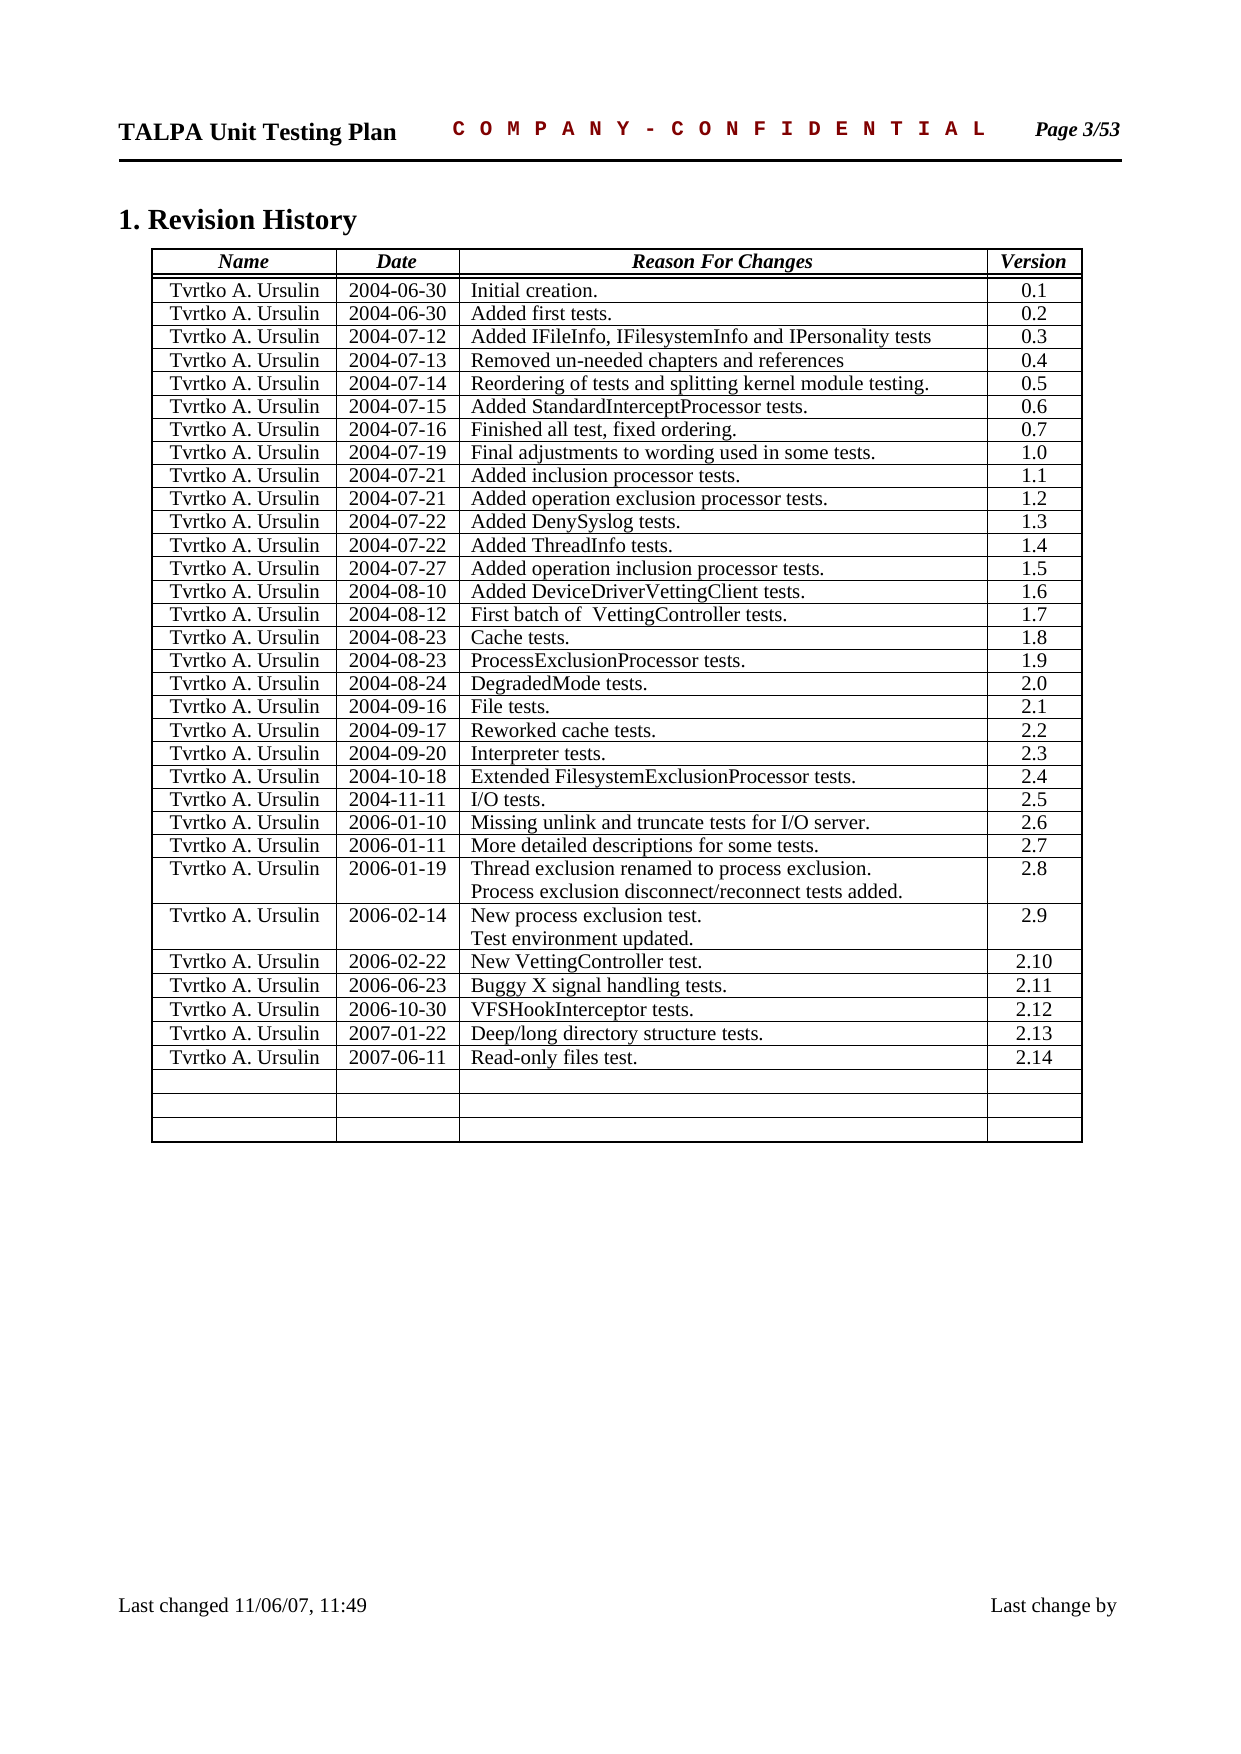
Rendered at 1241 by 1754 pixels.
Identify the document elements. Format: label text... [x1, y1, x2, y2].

table_cell I/O tests. [460, 789, 987, 811]
table_cell [337, 1070, 459, 1093]
table_cell Tvrtko A. Ursulin [153, 766, 336, 788]
table_cell 2004-08-10 [337, 581, 459, 603]
table_cell [988, 1118, 1081, 1141]
table_cell 0.3 [988, 326, 1081, 348]
table_cell 2004-07-27 [337, 557, 459, 580]
table_cell 2.3 [988, 742, 1081, 765]
table_cell Final adjustments to wording used in some tests. [460, 442, 987, 464]
table_header Version [988, 250, 1081, 273]
table_cell [460, 1118, 987, 1141]
table_cell Tvrtko A. Ursulin [153, 488, 336, 510]
table_cell 2.8 [988, 858, 1081, 903]
table_cell [988, 1094, 1081, 1117]
table_cell Added inclusion processor tests. [460, 465, 987, 487]
table_cell DegradedMode tests. [460, 673, 987, 695]
table_cell Initial creation. [460, 279, 987, 302]
table_cell Tvrtko A. Ursulin [153, 419, 336, 441]
table_cell Tvrtko A. Ursulin [153, 604, 336, 626]
table_cell 2004-08-24 [337, 673, 459, 695]
table_cell 2004-07-19 [337, 442, 459, 464]
table_cell Tvrtko A. Ursulin [153, 696, 336, 718]
table_cell 2.1 [988, 696, 1081, 718]
table_cell 0.7 [988, 419, 1081, 441]
table_cell Cache tests. [460, 627, 987, 649]
table_cell Added IFileInfo, IFilesystemInfo and IPersonality tests [460, 326, 987, 348]
table_cell First batch of VettingController tests. [460, 604, 987, 626]
table_cell 1.9 [988, 650, 1081, 672]
table_cell Tvrtko A. Ursulin [153, 627, 336, 649]
table_cell Missing unlink and truncate tests for I/O server. [460, 812, 987, 834]
table_cell Tvrtko A. Ursulin [153, 858, 336, 903]
table_cell [153, 1118, 336, 1141]
table_cell 2004-07-21 [337, 465, 459, 487]
table_cell 2006-10-30 [337, 998, 459, 1021]
table_cell Tvrtko A. Ursulin [153, 950, 336, 973]
table_cell 2004-09-16 [337, 696, 459, 718]
table_cell Tvrtko A. Ursulin [153, 557, 336, 580]
table_cell Reworked cache tests. [460, 719, 987, 741]
table_cell Tvrtko A. Ursulin [153, 511, 336, 533]
table_cell Added DenySyslog tests. [460, 511, 987, 533]
table_cell 2004-07-12 [337, 326, 459, 348]
table_cell 2.9 [988, 904, 1081, 949]
table_cell Reordering of tests and splitting kernel module testing. [460, 372, 987, 395]
table_cell [153, 1094, 336, 1117]
table_cell Tvrtko A. Ursulin [153, 465, 336, 487]
table_cell Tvrtko A. Ursulin [153, 349, 336, 371]
table_cell 1.4 [988, 534, 1081, 556]
table_cell Removed un-needed chapters and references [460, 349, 987, 371]
table_cell 2004-07-22 [337, 511, 459, 533]
table_cell More detailed descriptions for some tests. [460, 835, 987, 857]
table_cell Tvrtko A. Ursulin [153, 673, 336, 695]
table_cell 2004-07-15 [337, 396, 459, 418]
table_cell [337, 1094, 459, 1117]
table_cell Tvrtko A. Ursulin [153, 835, 336, 857]
table_cell 2004-09-20 [337, 742, 459, 765]
table_cell Tvrtko A. Ursulin [153, 719, 336, 741]
table_cell Tvrtko A. Ursulin [153, 372, 336, 395]
table_header Date [337, 250, 459, 273]
table_cell 2.6 [988, 812, 1081, 834]
table_cell Added ThreadInfo tests. [460, 534, 987, 556]
table_cell New VettingController test. [460, 950, 987, 973]
table_cell 2.13 [988, 1022, 1081, 1045]
table_cell 1.5 [988, 557, 1081, 580]
table_cell 0.5 [988, 372, 1081, 395]
table_cell Tvrtko A. Ursulin [153, 998, 336, 1021]
table_cell 2007-01-22 [337, 1022, 459, 1045]
table_cell 2004-07-14 [337, 372, 459, 395]
table_cell 2.10 [988, 950, 1081, 973]
table_cell 2.12 [988, 998, 1081, 1021]
table_cell Added StandardInterceptProcessor tests. [460, 396, 987, 418]
table_header Name [153, 250, 336, 273]
table_cell 1.0 [988, 442, 1081, 464]
table_cell 2004-07-16 [337, 419, 459, 441]
table_cell 2004-06-30 [337, 303, 459, 325]
table_cell 2004-07-22 [337, 534, 459, 556]
table_cell Interpreter tests. [460, 742, 987, 765]
table_cell 2004-10-18 [337, 766, 459, 788]
table_cell [460, 1094, 987, 1117]
table_cell Tvrtko A. Ursulin [153, 1046, 336, 1069]
table_cell 2.11 [988, 974, 1081, 997]
table_cell Buggy X signal handling tests. [460, 974, 987, 997]
table_cell Tvrtko A. Ursulin [153, 650, 336, 672]
table_cell 2.14 [988, 1046, 1081, 1069]
table_cell Added operation exclusion processor tests. [460, 488, 987, 510]
table_cell 1.7 [988, 604, 1081, 626]
table_cell 2.0 [988, 673, 1081, 695]
table_cell Added DeviceDriverVettingClient tests. [460, 581, 987, 603]
table_cell 2004-08-12 [337, 604, 459, 626]
table_cell 1.8 [988, 627, 1081, 649]
table_cell File tests. [460, 696, 987, 718]
table_cell Tvrtko A. Ursulin [153, 303, 336, 325]
table_cell 2004-09-17 [337, 719, 459, 741]
subtitle Revision History [118, 203, 1122, 235]
table_cell Tvrtko A. Ursulin [153, 1022, 336, 1045]
table_cell 2004-08-23 [337, 650, 459, 672]
table_header Reason For Changes [460, 250, 987, 273]
table_cell VFSHookInterceptor tests. [460, 998, 987, 1021]
table_cell 1.1 [988, 465, 1081, 487]
table_cell Deep/long directory structure tests. [460, 1022, 987, 1045]
table_cell 2004-07-13 [337, 349, 459, 371]
table_cell ProcessExclusionProcessor tests. [460, 650, 987, 672]
table_cell Tvrtko A. Ursulin [153, 581, 336, 603]
table_cell Tvrtko A. Ursulin [153, 279, 336, 302]
table_cell Tvrtko A. Ursulin [153, 974, 336, 997]
table_cell [153, 1070, 336, 1093]
table_cell Tvrtko A. Ursulin [153, 534, 336, 556]
table_cell Finished all test, fixed ordering. [460, 419, 987, 441]
table_cell Thread exclusion renamed to process exclusion. Process exclusion disconnect/reconnect tests added. [460, 858, 987, 903]
table_cell Tvrtko A. Ursulin [153, 812, 336, 834]
table_cell Tvrtko A. Ursulin [153, 326, 336, 348]
table_cell 1.6 [988, 581, 1081, 603]
table_cell [337, 1118, 459, 1141]
table_cell Added operation inclusion processor tests. [460, 557, 987, 580]
table_cell 2006-02-22 [337, 950, 459, 973]
table_cell 2006-01-11 [337, 835, 459, 857]
table_cell Tvrtko A. Ursulin [153, 396, 336, 418]
table_cell 2004-11-11 [337, 789, 459, 811]
table_cell 2007-06-11 [337, 1046, 459, 1069]
table_cell 2.4 [988, 766, 1081, 788]
table_cell 2.5 [988, 789, 1081, 811]
table_cell 2.7 [988, 835, 1081, 857]
table_cell 2006-02-14 [337, 904, 459, 949]
table_cell [988, 1070, 1081, 1093]
table_cell Extended FilesystemExclusionProcessor tests. [460, 766, 987, 788]
table_cell 2006-01-10 [337, 812, 459, 834]
table_cell Tvrtko A. Ursulin [153, 742, 336, 765]
table_cell 0.6 [988, 396, 1081, 418]
table_cell 2.2 [988, 719, 1081, 741]
table_cell Tvrtko A. Ursulin [153, 789, 336, 811]
table_cell 2006-01-19 [337, 858, 459, 903]
table_cell Tvrtko A. Ursulin [153, 904, 336, 949]
table_cell 2006-06-23 [337, 974, 459, 997]
table_cell Read-only files test. [460, 1046, 987, 1069]
table_cell [460, 1070, 987, 1093]
table_cell Added first tests. [460, 303, 987, 325]
table_cell Tvrtko A. Ursulin [153, 442, 336, 464]
table_cell New process exclusion test. Test environment updated. [460, 904, 987, 949]
table_cell 0.1 [988, 279, 1081, 302]
table_cell 2004-08-23 [337, 627, 459, 649]
table_cell 1.2 [988, 488, 1081, 510]
table_cell 0.4 [988, 349, 1081, 371]
table_cell 2004-06-30 [337, 279, 459, 302]
table_cell 1.3 [988, 511, 1081, 533]
table_cell 0.2 [988, 303, 1081, 325]
table_cell 2004-07-21 [337, 488, 459, 510]
